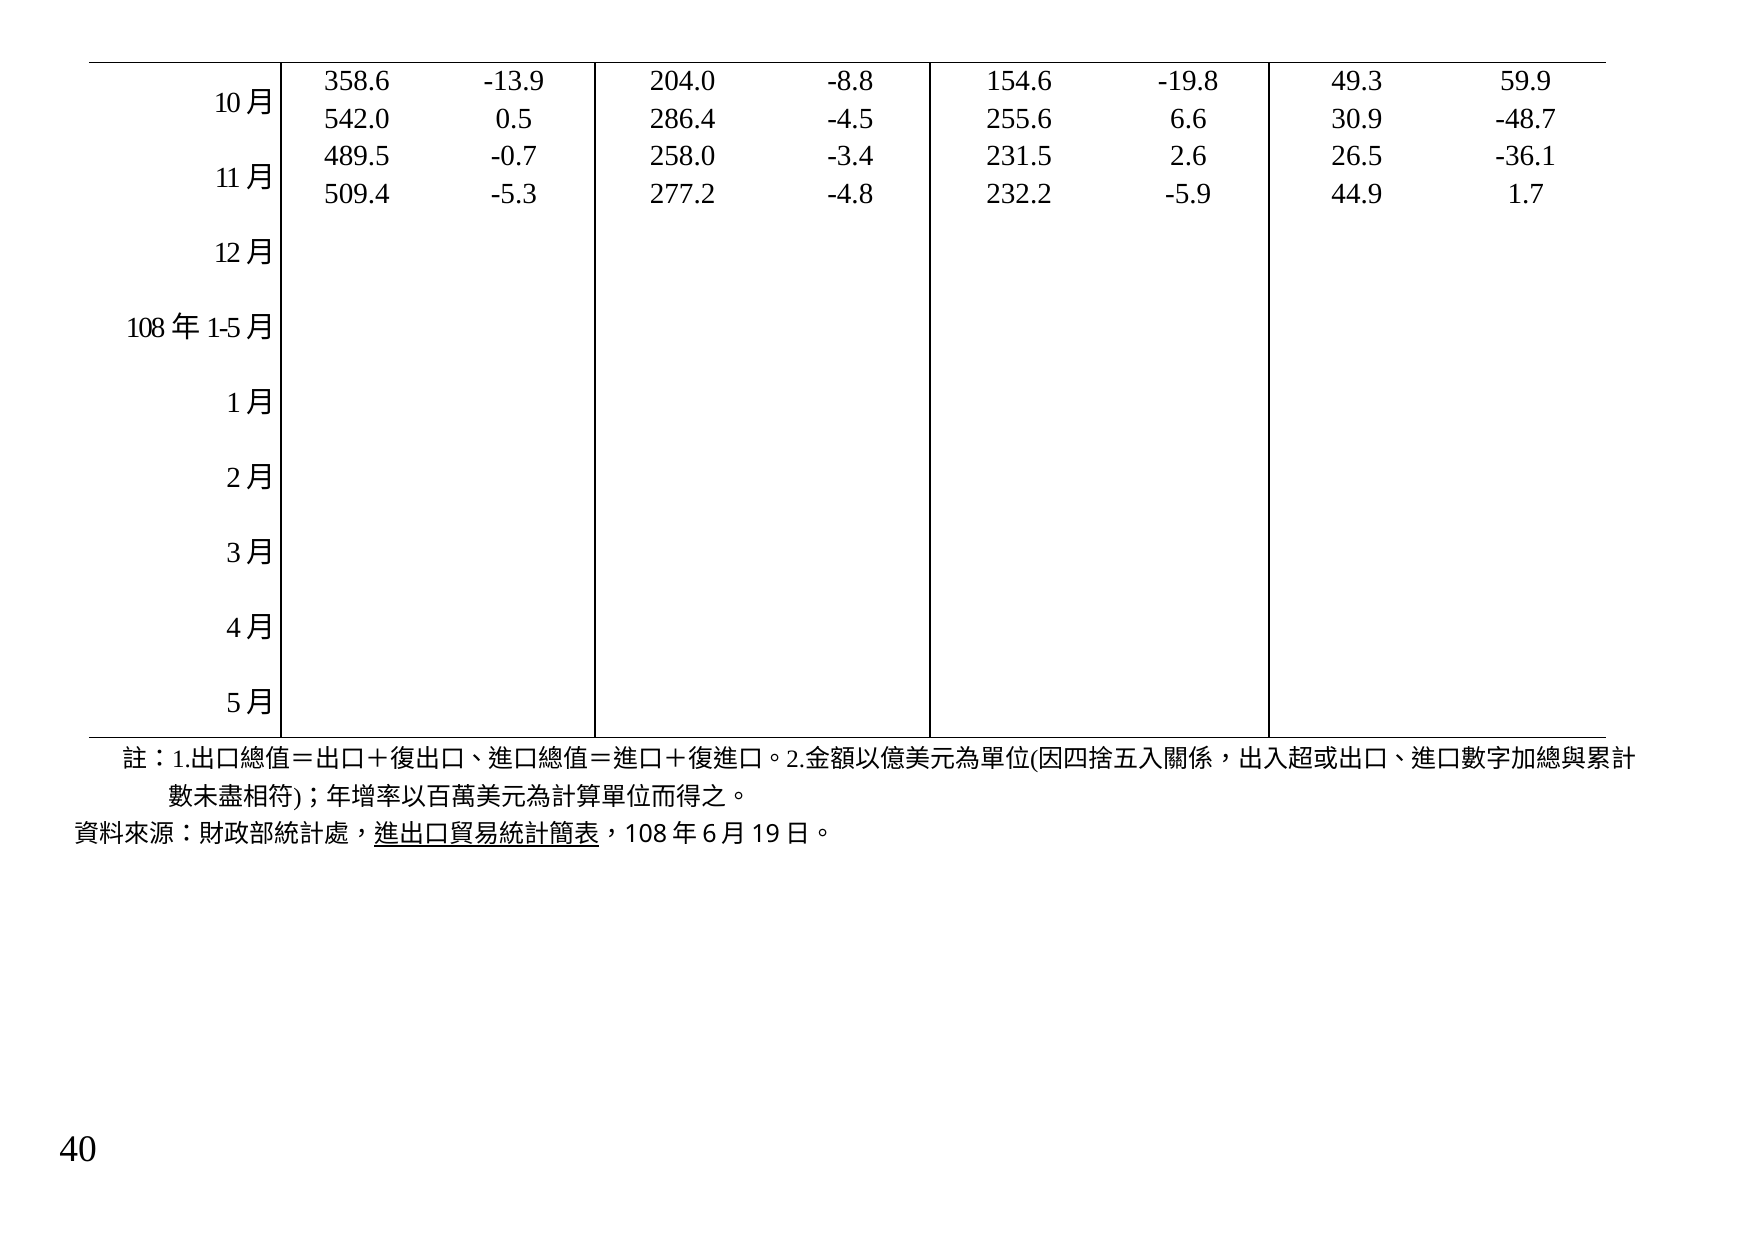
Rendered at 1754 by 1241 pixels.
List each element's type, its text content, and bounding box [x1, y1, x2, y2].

table_cell -13.9 0.5 -0.7 -5.3 [426, 63, 594, 737]
table_cell 49.3 30.9 26.5 44.9 [1270, 63, 1437, 737]
text 資料來源：財政部統計處，進出口貿易統計簡表，108年6月19日。 [74, 813, 1636, 851]
table_cell 59.9 -48.7 -36.1 1.7 [1438, 63, 1606, 737]
table_cell 358.6 542.0 489.5 509.4 [282, 63, 426, 737]
text 註：1.出口總值＝出口＋復出口、進口總值＝進口＋復進口。2.金額以億美元為單位(因四捨五入關係，出入超或出口、進口數字加總與累計數未盡相符)；年增率以百萬美元為計算單位而得之。 [122, 738, 1636, 813]
table_cell -19.8 6.6 2.6 -5.9 [1100, 63, 1268, 737]
table_cell 154.6 255.6 231.5 232.2 [931, 63, 1100, 737]
table_cell 204.0 286.4 258.0 277.2 [596, 63, 763, 737]
table_cell -8.8 -4.5 -3.4 -4.8 [763, 63, 929, 737]
table_cell 10月 11月 12月 108年1-5月 1月 2月 3月 4月 5月 [89, 63, 280, 737]
